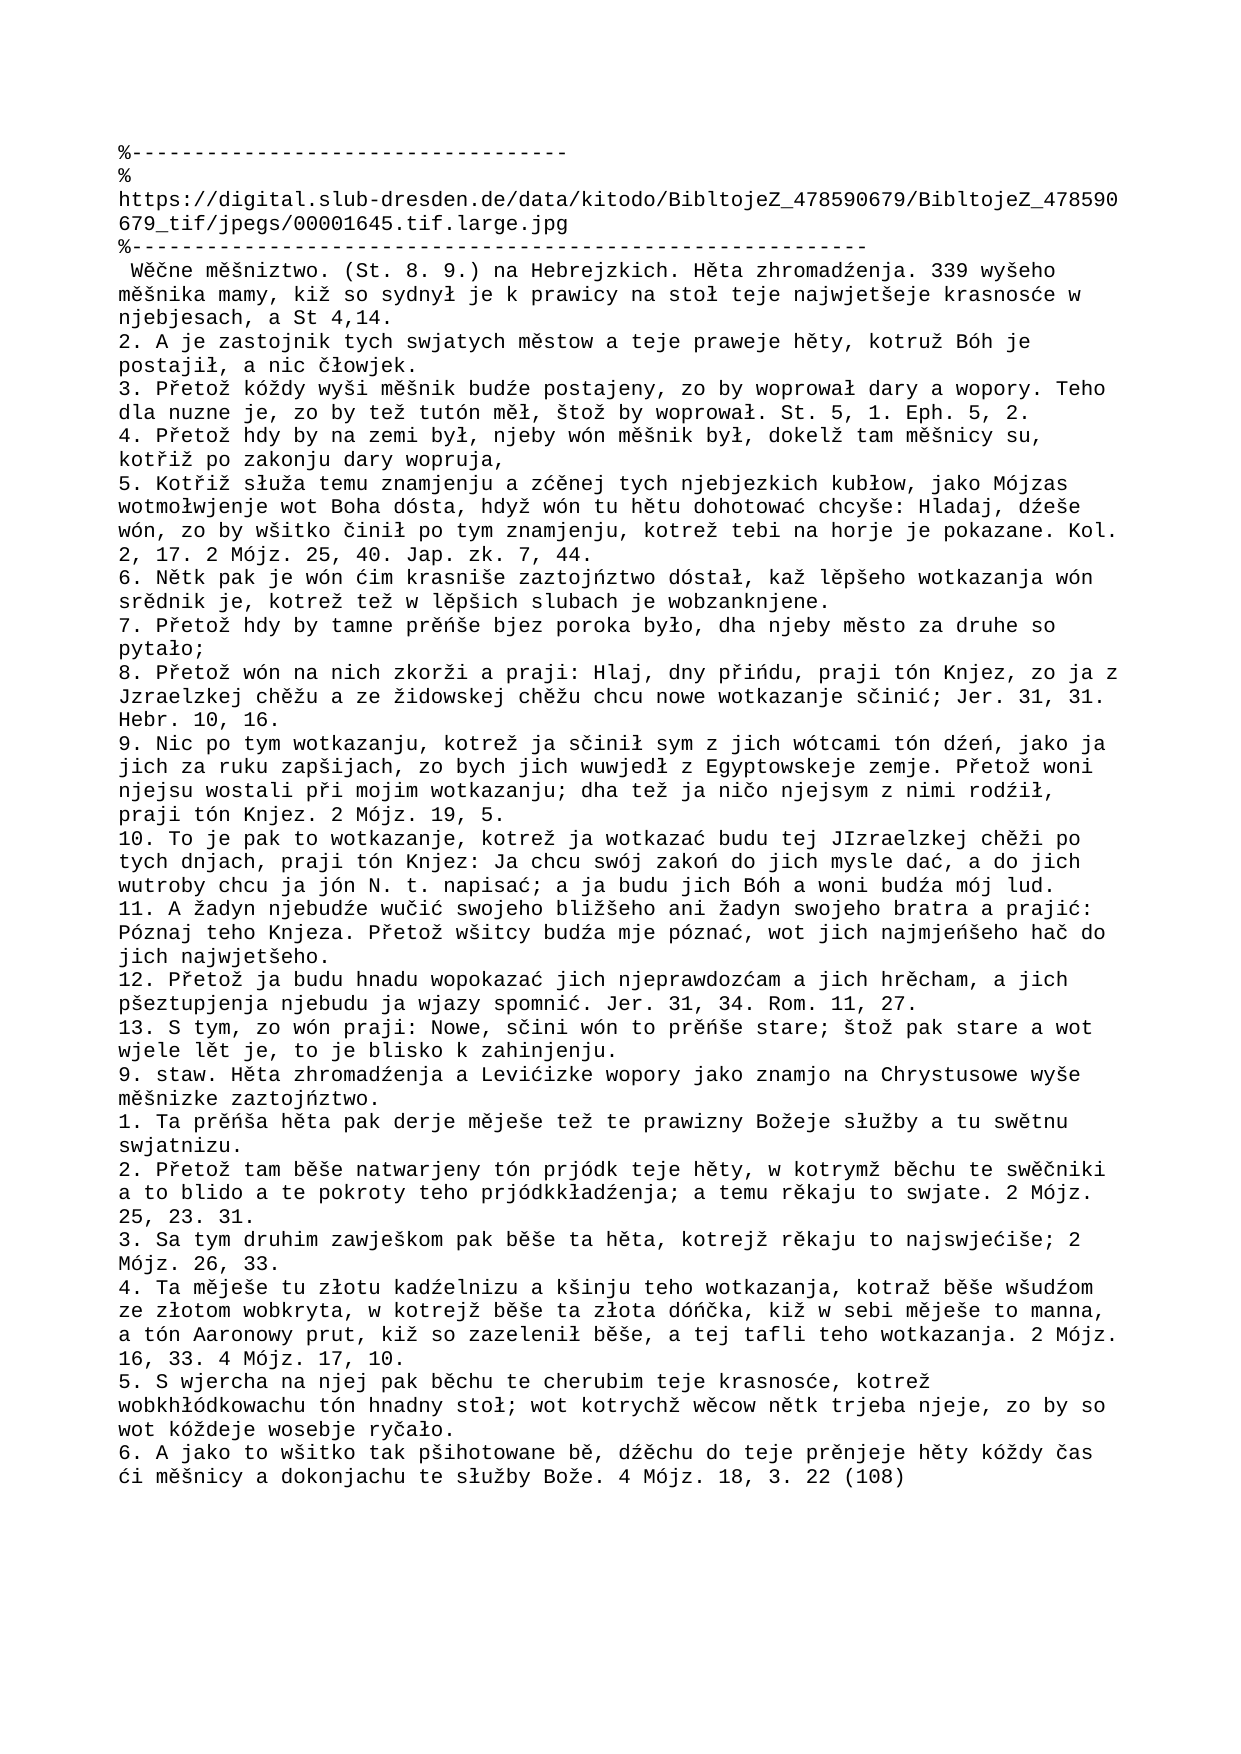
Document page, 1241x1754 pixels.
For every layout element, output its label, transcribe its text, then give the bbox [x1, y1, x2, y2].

text 5. S wjercha na njej pak běchu te cherubim teje krasnosće, kotrež wobkhłódkowachu tón hnadny stoł; wot kotrychž wěcow nětk trjeba njeje, zo by so wot kóždeje wosebje ryčało. [118, 1371, 1122, 1442]
text %----------------------------------- [118, 142, 1122, 165]
text 4. Přetož hdy by na zemi był, njeby wón měšnik był, dokelž tam měšnicy su, kotřiž po zakonju dary wopruja, [118, 426, 1122, 473]
text 4. Ta měješe tu złotu kadźelnizu a kšinju teho wotkazanja, kotraž běše wšudźom ze złotom wobkryta, w kotrejž běše ta złota dóńčka, kiž w sebi měješe to manna, a tón Aaronowy prut, kiž so zazelenił běše, a tej tafli teho wotkazanja. 2 Mójz. 16, 33. 4 Mójz. 17, 10. [118, 1277, 1122, 1371]
text 2. Přetož tam běše natwarjeny tón prjódk teje hěty, w kotrymž běchu te swěčniki a to blido a te pokroty teho prjódkkładźenja; a temu rěkaju to swjate. 2 Mójz. 25, 23. 31. [118, 1158, 1122, 1229]
text 3. Přetož kóždy wyši měšnik budźe postajeny, zo by woprował dary a wopory. Teho dla nuzne je, zo by tež tutón měł, štož by woprował. St. 5, 1. Eph. 5, 2. [118, 378, 1122, 426]
text 2. A je zastojnik tych swjatych městow a teje praweje hěty, kotruž Bóh je postajił, a nic čłowjek. [118, 331, 1122, 378]
text 11. A žadyn njebudźe wučić swojeho bližšeho ani žadyn swojeho bratra a prajić: Póznaj teho Knjeza. Přetož wšitcy budźa mje póznać, wot jich najmjeńšeho hač do jich najwjetšeho. [118, 898, 1122, 969]
text 7. Přetož hdy by tamne prěńše bjez poroka było, dha njeby město za druhe so pytało; [118, 615, 1122, 662]
text 13. S tym, zo wón praji: Nowe, sčini wón to prěńše stare; štož pak stare a wot wjele lět je, to je blisko k zahinjenju. [118, 1017, 1122, 1064]
text 9. Nic po tym wotkazanju, kotrež ja sčinił sym z jich wótcami tón dźeń, jako ja jich za ruku zapšijach, zo bych jich wuwjedł z Egyptowskeje zemje. Přetož woni njejsu wostali při mojim wotkazanju; dha tež ja ničo njejsym z nimi rodźił, praji tón Knjez. 2 Mójz. 19, 5. [118, 733, 1122, 827]
text Wěčne měšniztwo. (St. 8. 9.) na Hebrejzkich. Hěta zhromadźenja. 339 wyšeho měšnika mamy, kiž so sydnył je k prawicy na stoł teje najwjetšeje krasnosće w njebjesach, a St 4,14. [118, 260, 1122, 331]
text 5. Kotřiž słuža temu znamjenju a zćěnej tych njebjezkich kubłow, jako Mójzas wotmołwjenje wot Boha dósta, hdyž wón tu hětu dohotować chcyše: Hladaj, dźeše wón, zo by wšitko činił po tym znamjenju, kotrež tebi na horje je pokazane. Kol. 2, 17. 2 Mójz. 25, 40. Jap. zk. 7, 44. [118, 473, 1122, 567]
text 10. To je pak to wotkazanje, kotrež ja wotkazać budu tej JIzraelzkej chěži po tych dnjach, praji tón Knjez: Ja chcu swój zakoń do jich mysle dać, a do jich wutroby chcu ja jón N. t. napisać; a ja budu jich Bóh a woni budźa mój lud. [118, 827, 1122, 898]
text 9. staw. Hěta zhromadźenja a Levićizke wopory jako znamjo na Chrystusowe wyše měšnizke zaztojńztwo. [118, 1064, 1122, 1111]
text 1. Ta prěńša hěta pak derje měješe tež te prawizny Božeje słužby a tu swětnu swjatnizu. [118, 1111, 1122, 1158]
text %----------------------------------------------------------- [118, 236, 1122, 260]
text 12. Přetož ja budu hnadu wopokazać jich njeprawdozćam a jich hrěcham, a jich pšeztupjenja njebudu ja wjazy spomnić. Jer. 31, 34. Rom. 11, 27. [118, 969, 1122, 1017]
text 3. Sa tym druhim zawješkom pak běše ta hěta, kotrejž rěkaju to najswjećiše; 2 Mójz. 26, 33. [118, 1229, 1122, 1277]
text 8. Přetož wón na nich zkorži a praji: Hlaj, dny přińdu, praji tón Knjez, zo ja z Jzraelzkej chěžu a ze židowskej chěžu chcu nowe wotkazanje sčinić; Jer. 31, 31. Hebr. 10, 16. [118, 662, 1122, 733]
text 6. Nětk pak je wón ćim krasniše zaztojńztwo dóstał, kaž lěpšeho wotkazanja wón srědnik je, kotrež tež w lěpšich slubach je wobzanknjene. [118, 567, 1122, 615]
text % https://digital.slub-dresden.de/data/kitodo/BibltojeZ_478590679/BibltojeZ_478590679_tif/jpegs/00001645.tif.large.jpg [118, 165, 1122, 236]
text 6. A jako to wšitko tak pšihotowane bě, dźěchu do teje prěnjeje hěty kóždy čas ći měšnicy a dokonjachu te słužby Bože. 4 Mójz. 18, 3. 22 (108) [118, 1442, 1122, 1489]
